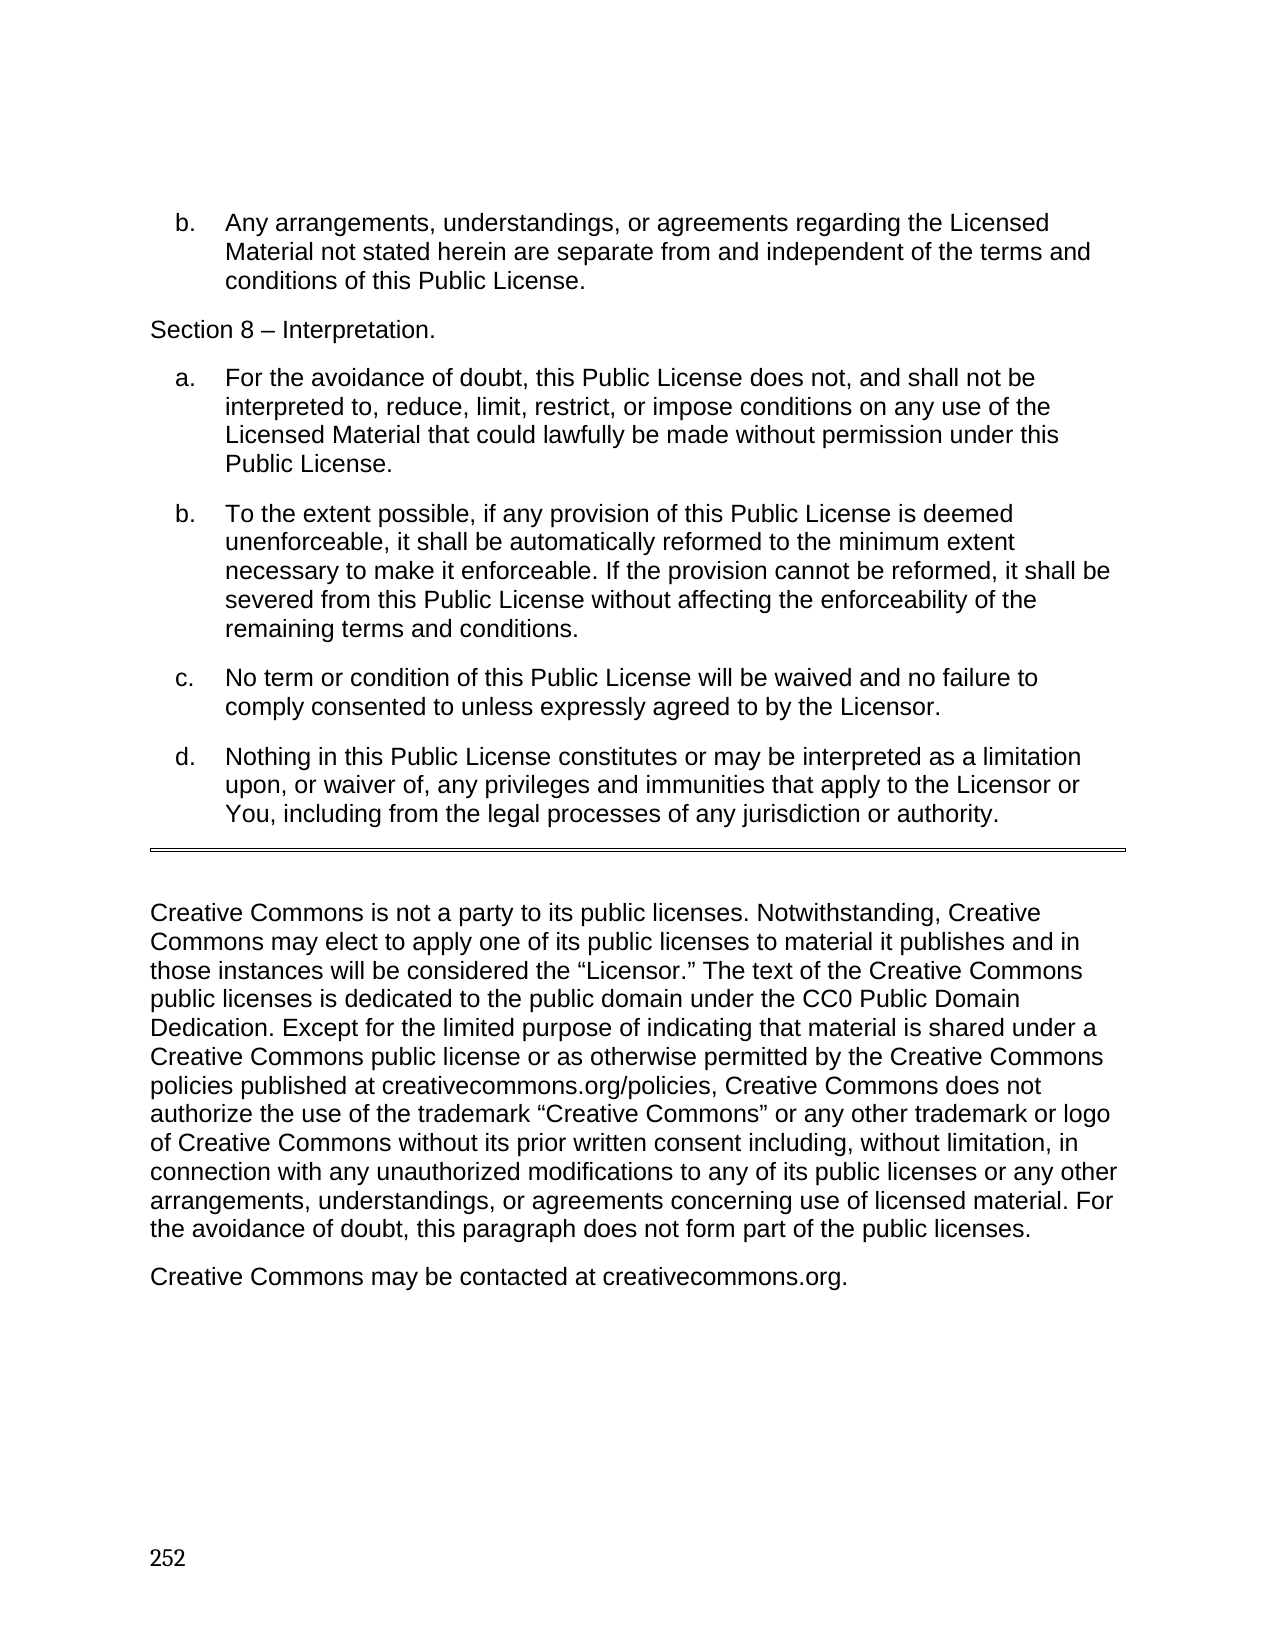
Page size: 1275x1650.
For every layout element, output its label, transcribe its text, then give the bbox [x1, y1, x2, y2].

list To the extent possible, if any provision of this Public License is deemed unenforceable, it shall be automatically reformed to the minimum extent necessary to make it enforceable. If the provision cannot be reformed, it shall be severed from this Public License without affecting the enforceability of the remaining terms and conditions. [175, 499, 1125, 642]
text Creative Commons may be contacted at creativecommons.org. [150, 1262, 1125, 1291]
list Any arrangements, understandings, or agreements regarding the Licensed Material not stated herein are separate from and independent of the terms and conditions of this Public License. [175, 208, 1125, 294]
text Section 8 – Interpretation. [150, 315, 1125, 344]
list No term or condition of this Public License will be waived and no failure to comply consented to unless expressly agreed to by the Licensor. [175, 663, 1125, 721]
text Creative Commons is not a party to its public licenses. Notwithstanding, Creative Commons may elect to apply one of its public licenses to material it publishes and in those instances will be considered the “Licensor.” The text of the Creative Commons public licenses is dedicated to the public domain under the CC0 Public Domain Dedication. Except for the limited purpose of indicating that material is shared under a Creative Commons public license or as otherwise permitted by the Creative Commons policies published at creativecommons.org/policies, Creative Commons does not authorize the use of the trademark “Creative Commons” or any other trademark or logo of Creative Commons without its prior written consent including, without limitation, in connection with any unauthorized modifications to any of its public licenses or any other arrangements, understandings, or agreements concerning use of licensed material. For the avoidance of doubt, this paragraph does not form part of the public licenses. [150, 898, 1125, 1243]
list Nothing in this Public License constitutes or may be interpreted as a limitation upon, or waiver of, any privileges and immunities that apply to the Licensor or You, including from the legal processes of any jurisdiction or authority. [175, 742, 1125, 828]
list For the avoidance of doubt, this Public License does not, and shall not be interpreted to, reduce, limit, restrict, or impose conditions on any use of the Licensed Material that could lawfully be made without permission under this Public License. [175, 363, 1125, 478]
